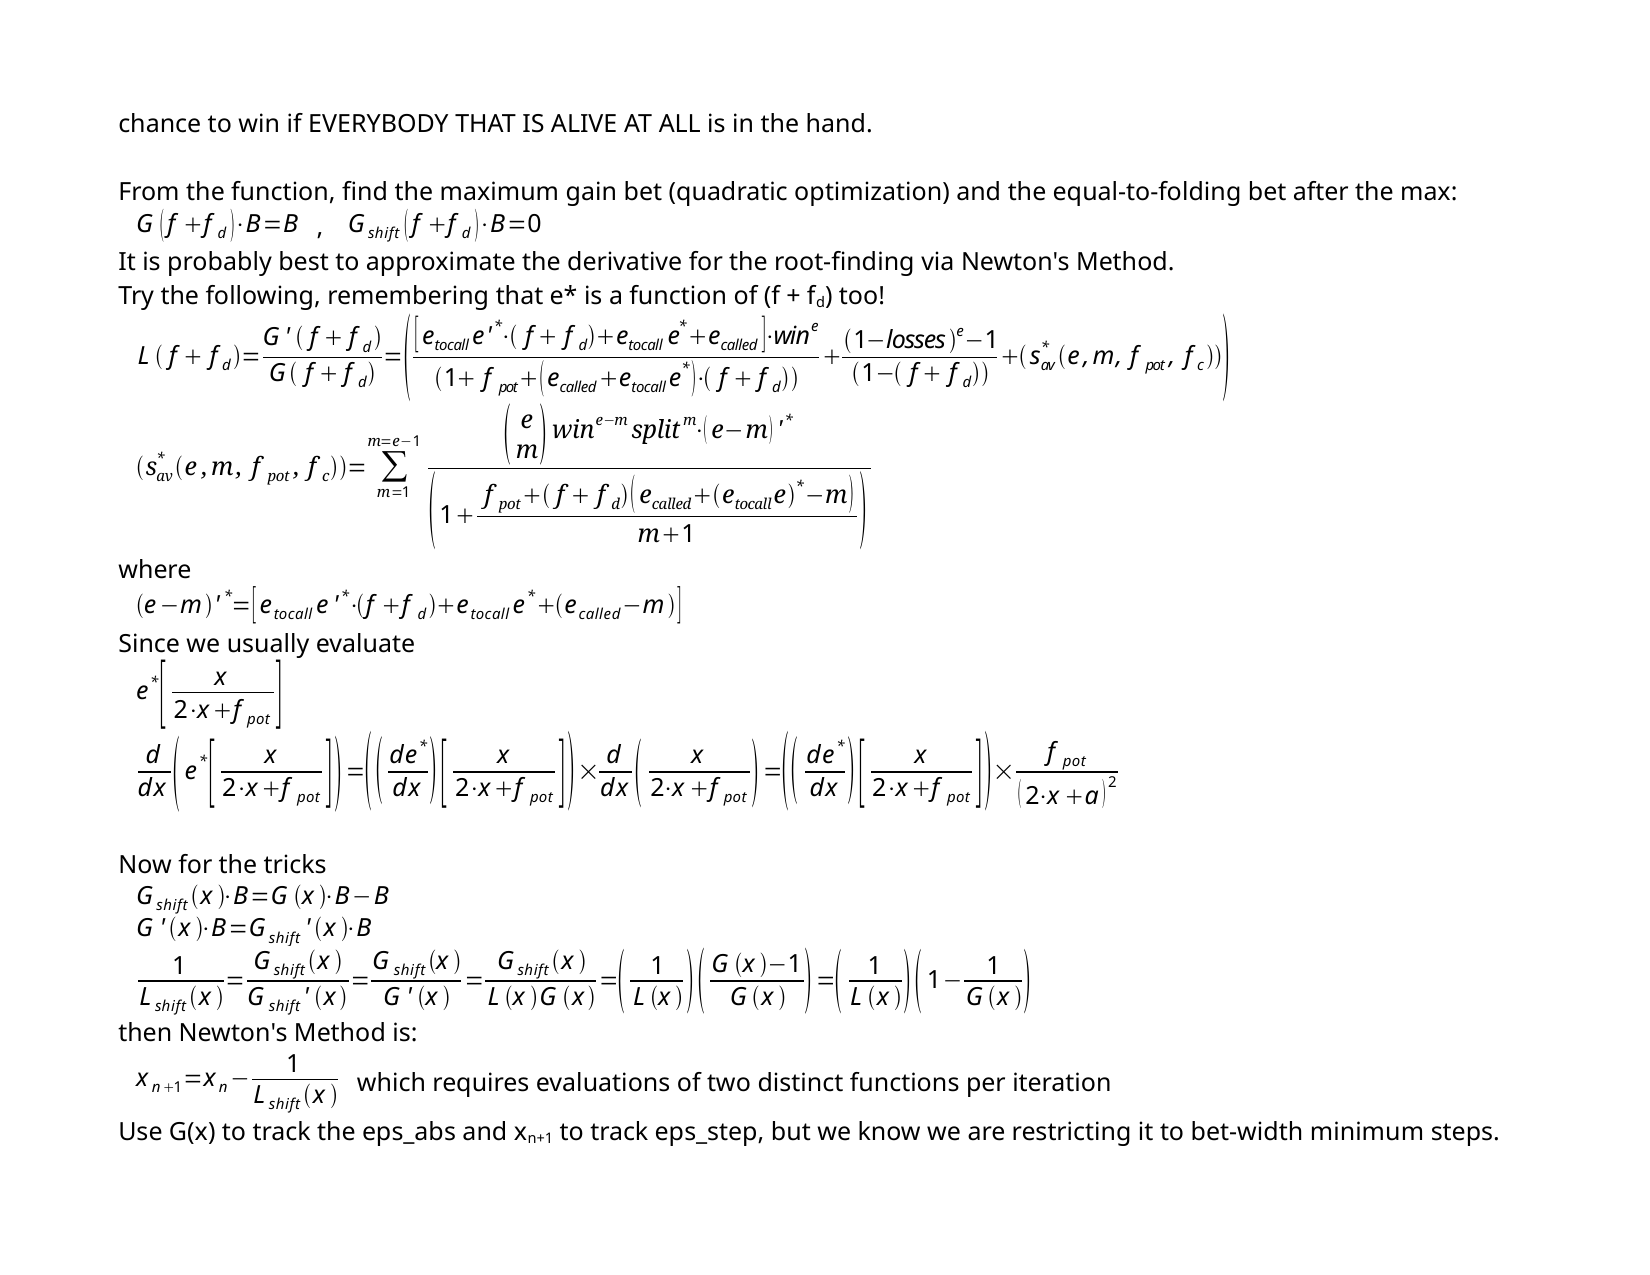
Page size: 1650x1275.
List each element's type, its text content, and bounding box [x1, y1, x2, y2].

text From the function, find the maximum gain bet (quadratic optimization) and the equal-to-folding bet after the max:, [118, 174, 1532, 243]
text chance to win if EVERYBODY THAT IS ALIVE AT ALL is in the hand. [118, 106, 1532, 140]
text Try the following, remembering that e* is a function of (f + fd) too! [118, 277, 1532, 311]
text Now for the tricks [118, 847, 1532, 881]
text where [118, 551, 1532, 585]
text It is probably best to approximate the derivative for the root-finding via Newton's Method. [118, 243, 1532, 277]
text Since we usually evaluate [118, 625, 1532, 659]
text which requires evaluations of two distinct functions per iteration [118, 1049, 1532, 1113]
text Use G(x) to track the eps_abs and xn+1 to track eps_step, but we know we are restricting it to bet-width minimum steps. [118, 1113, 1532, 1147]
text then Newton's Method is: [118, 1015, 1532, 1049]
